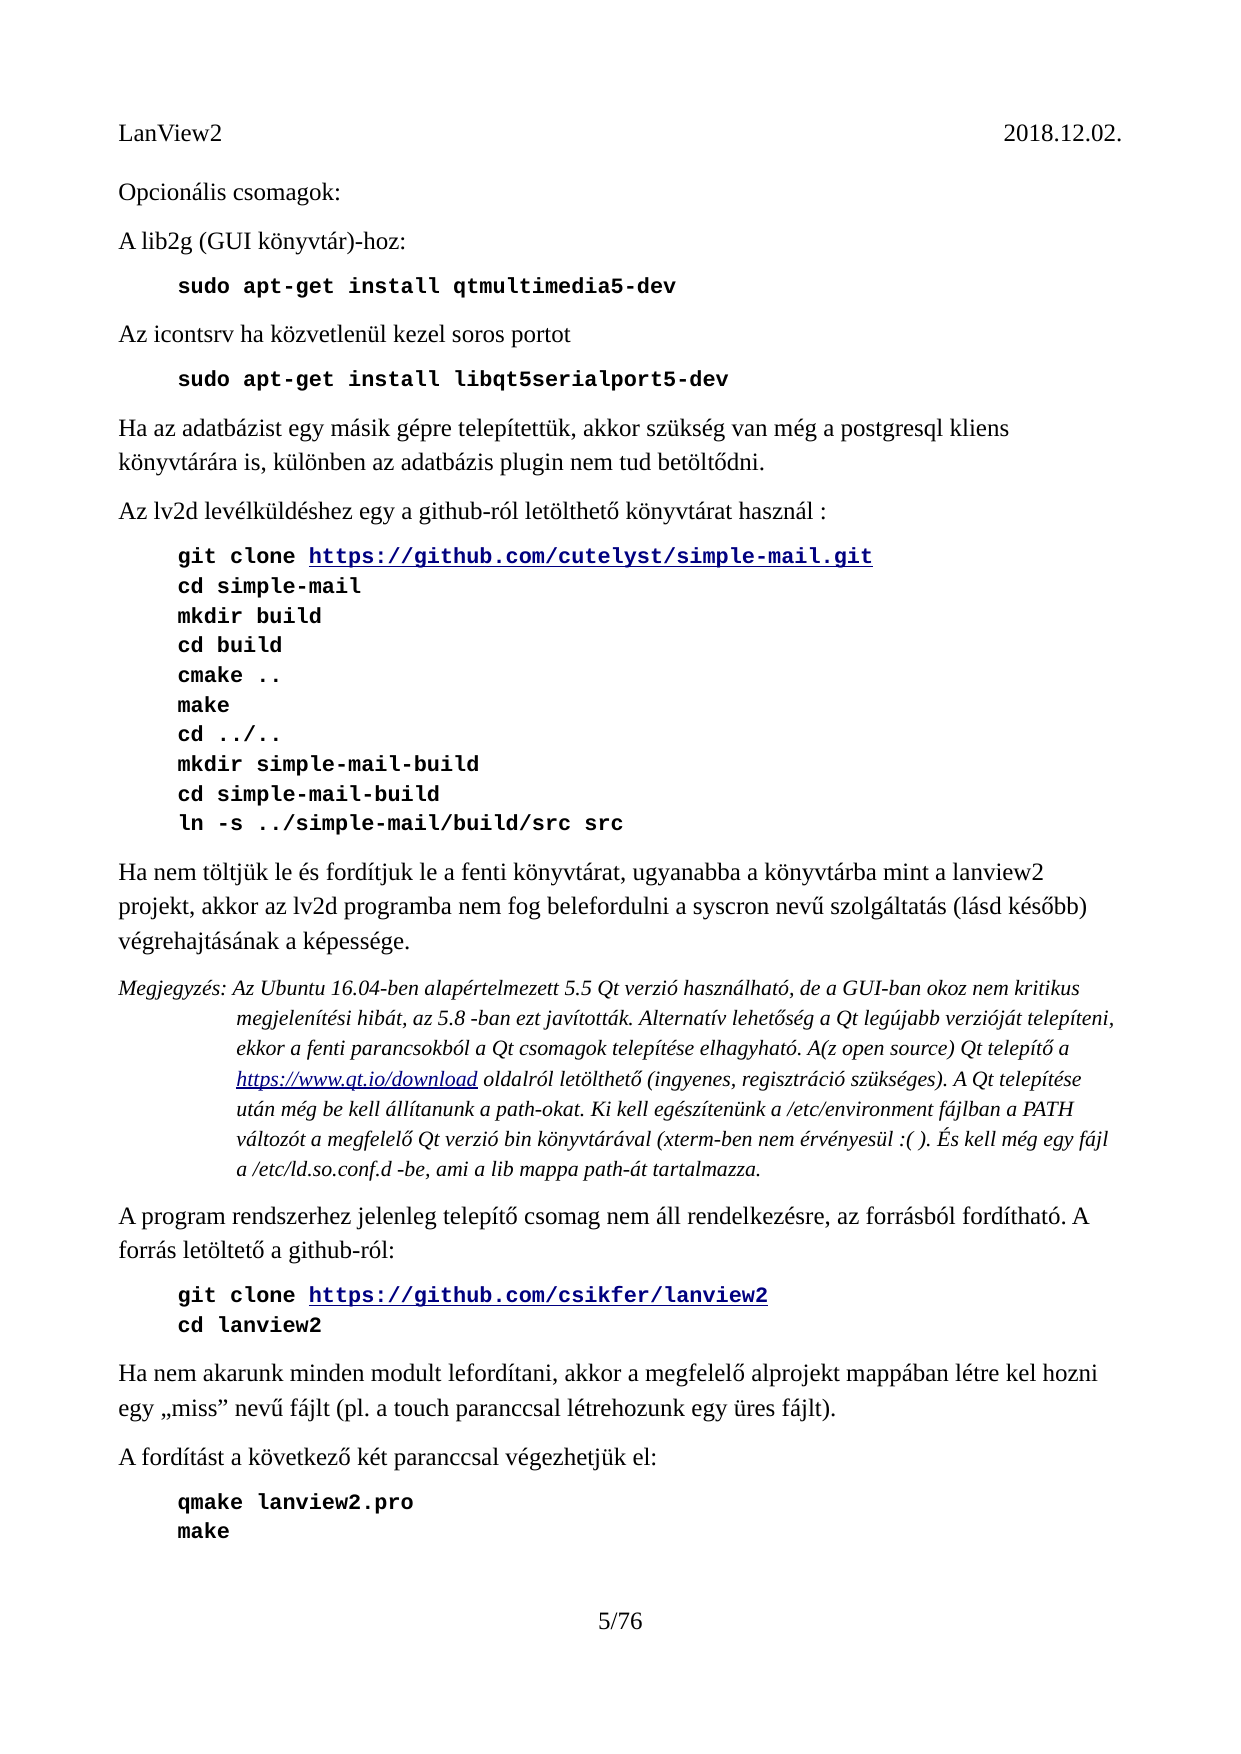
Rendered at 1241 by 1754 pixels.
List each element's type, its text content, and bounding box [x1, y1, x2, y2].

text qmake lanview2.pro make [177, 1491, 1122, 1546]
text sudo apt-get install qtmultimedia5-dev [177, 275, 1122, 300]
text A fordítást a következő két paranccsal végezhetjük el: [118, 1442, 1122, 1471]
text Ha az adatbázist egy másik gépre telepítettük, akkor szükség van még a postgresql kliens könyvtárára is, különben az adatbázis plugin nem tud betöltődni. [118, 413, 1122, 476]
text A program rendszerhez jelenleg telepítő csomag nem áll rendelkezésre, az forrásból fordítható. A forrás letöltető a github-ról: [118, 1201, 1122, 1264]
text Az icontsrv ha közvetlenül kezel soros portot [118, 319, 1122, 348]
text Megjegyzés: Az Ubuntu 16.04-ben alapértelmezett 5.5 Qt verzió használható, de a GUI-ban okoz nem kritikus megjelenítési hibát, az 5.8 -ban ezt javították. Alternatív lehetőség a Qt legújabb verzióját telepíteni, ekkor a fenti parancsokból a Qt csomagok telepítése elhagyható. A(z open source) Qt telepítő a https://www.qt.io/download oldalról letölthető (ingyenes, regisztráció szükséges). A Qt telepítése után még be kell állítanunk a path-okat. Ki kell egészítenünk a /etc/environment fájlban a PATH változót a megfelelő Qt verzió bin könyvtárával (xterm-ben nem érvényesül :( ). És kell még egy fájl a /etc/ld.so.conf.d -be, ami a lib mappa path-át tartalmazza. [118, 975, 1122, 1181]
text git clone https://github.com/csikfer/lanview2 cd lanview2 [177, 1284, 1122, 1339]
text Az lv2d levélküldéshez egy a github-ról letölthető könyvtárat használ : [118, 496, 1122, 525]
text A lib2g (GUI könyvtár)-hoz: [118, 226, 1122, 255]
text git clone https://github.com/cutelyst/simple-mail.git cd simple-mail mkdir build cd build cmake .. make cd ../.. mkdir simple-mail-build cd simple-mail-build ln -s ../simple-mail/build/src src [177, 545, 1122, 837]
text Ha nem töltjük le és fordítjuk le a fenti könyvtárat, ugyanabba a könyvtárba mint a lanview2 projekt, akkor az lv2d programba nem fog belefordulni a syscron nevű szolgáltatás (lásd később) végrehajtásának a képessége. [118, 857, 1122, 954]
text sudo apt-get install libqt5serialport5-dev [177, 368, 1122, 393]
text Opcionális csomagok: [118, 177, 1122, 206]
text Ha nem akarunk minden modult lefordítani, akkor a megfelelő alprojekt mappában létre kel hozni egy „miss” nevű fájlt (pl. a touch paranccsal létrehozunk egy üres fájlt). [118, 1358, 1122, 1422]
